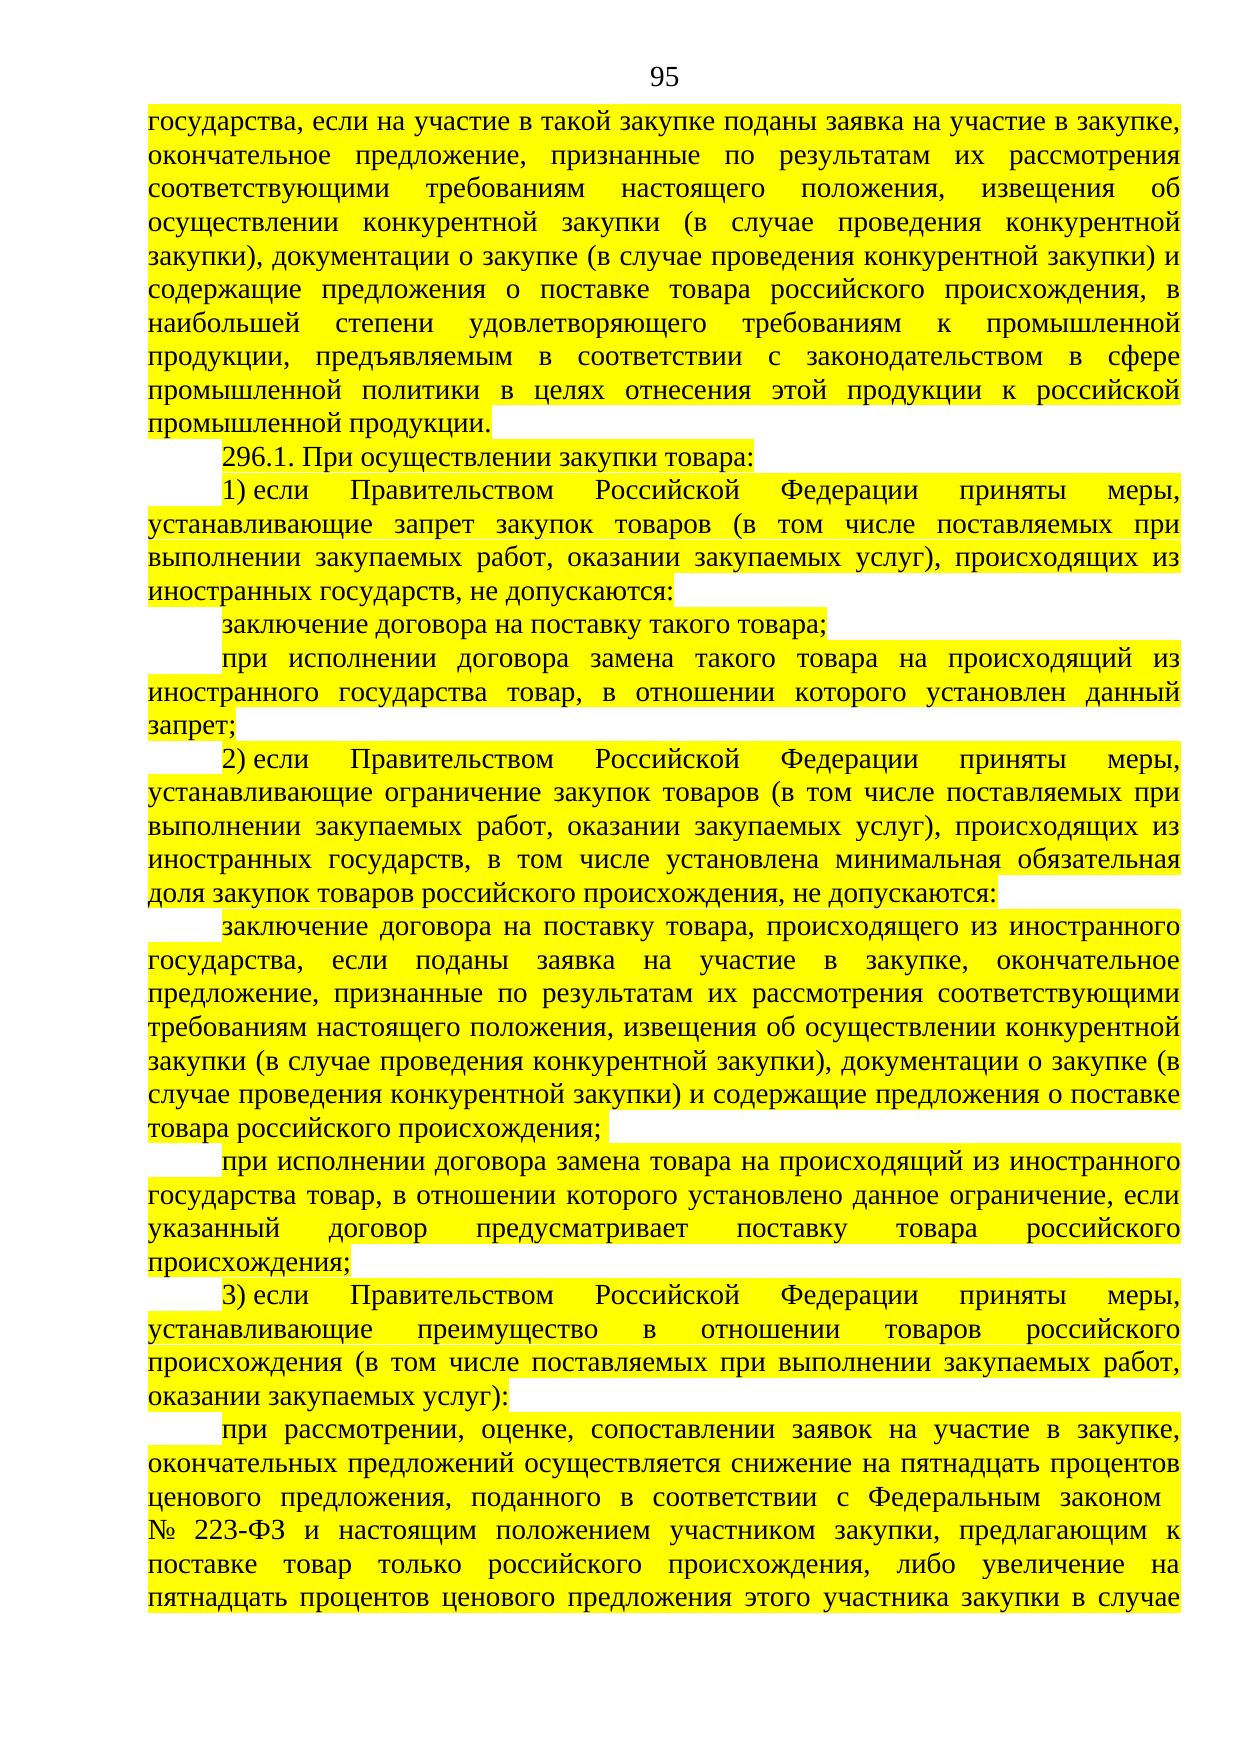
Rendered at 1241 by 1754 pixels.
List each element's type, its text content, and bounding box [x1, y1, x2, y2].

text 296.1. При осуществлении закупки товара: [148, 439, 1181, 472]
text заключение договора на поставку товара, происходящего из иностранного государства, если поданы заявка на участие в закупке, окончательное предложение, признанные по результатам их рассмотрения соответствующими требованиям настоящего положения, извещения об осуществлении конкурентной закупки (в случае проведения конкурентной закупки), документации о закупке (в случае проведения конкурентной закупки) и содержащие предложения о поставке товара российского происхождения; [148, 908, 1181, 1143]
text заключение договора на поставку такого товара; [148, 607, 1181, 640]
text 2) если Правительством Российской Федерации приняты меры, устанавливающие ограничение закупок товаров (в том числе поставляемых при выполнении закупаемых работ, оказании закупаемых услуг), происходящих из иностранных государств, в том числе установлена минимальная обязательная доля закупок товаров российского происхождения, не допускаются: [148, 741, 1181, 908]
text государства, если на участие в такой закупке поданы заявка на участие в закупке, окончательное предложение, признанные по результатам их рассмотрения соответствующими требованиям настоящего положения, извещения об осуществлении конкурентной закупки (в случае проведения конкурентной закупки), документации о закупке (в случае проведения конкурентной закупки) и содержащие предложения о поставке товара российского происхождения, в наибольшей степени удовлетворяющего требованиям к промышленной продукции, предъявляемым в соответствии с законодательством в сфере промышленной политики в целях отнесения этой продукции к российской промышленной продукции. [148, 103, 1181, 439]
text при исполнении договора замена товара на происходящий из иностранного государства товар, в отношении которого установлено данное ограничение, если указанный договор предусматривает поставку товара российского происхождения; [148, 1143, 1181, 1277]
text при рассмотрении, оценке, сопоставлении заявок на участие в закупке, окончательных предложений осуществляется снижение на пятнадцать процентов ценового предложения, поданного в соответствии с Федеральным законом № 223-ФЗ и настоящим положением участником закупки, предлагающим к поставке товар только российского происхождения, либо увеличение на пятнадцать процентов ценового предложения этого участника закупки в случае [148, 1412, 1181, 1613]
text 3) если Правительством Российской Федерации приняты меры, устанавливающие преимущество в отношении товаров российского происхождения (в том числе поставляемых при выполнении закупаемых работ, оказании закупаемых услуг): [148, 1277, 1181, 1412]
text при исполнении договора замена такого товара на происходящий из иностранного государства товар, в отношении которого установлен данный запрет; [148, 640, 1181, 741]
text 1) если Правительством Российской Федерации приняты меры, устанавливающие запрет закупок товаров (в том числе поставляемых при выполнении закупаемых работ, оказании закупаемых услуг), происходящих из иностранных государств, не допускаются: [148, 472, 1181, 607]
